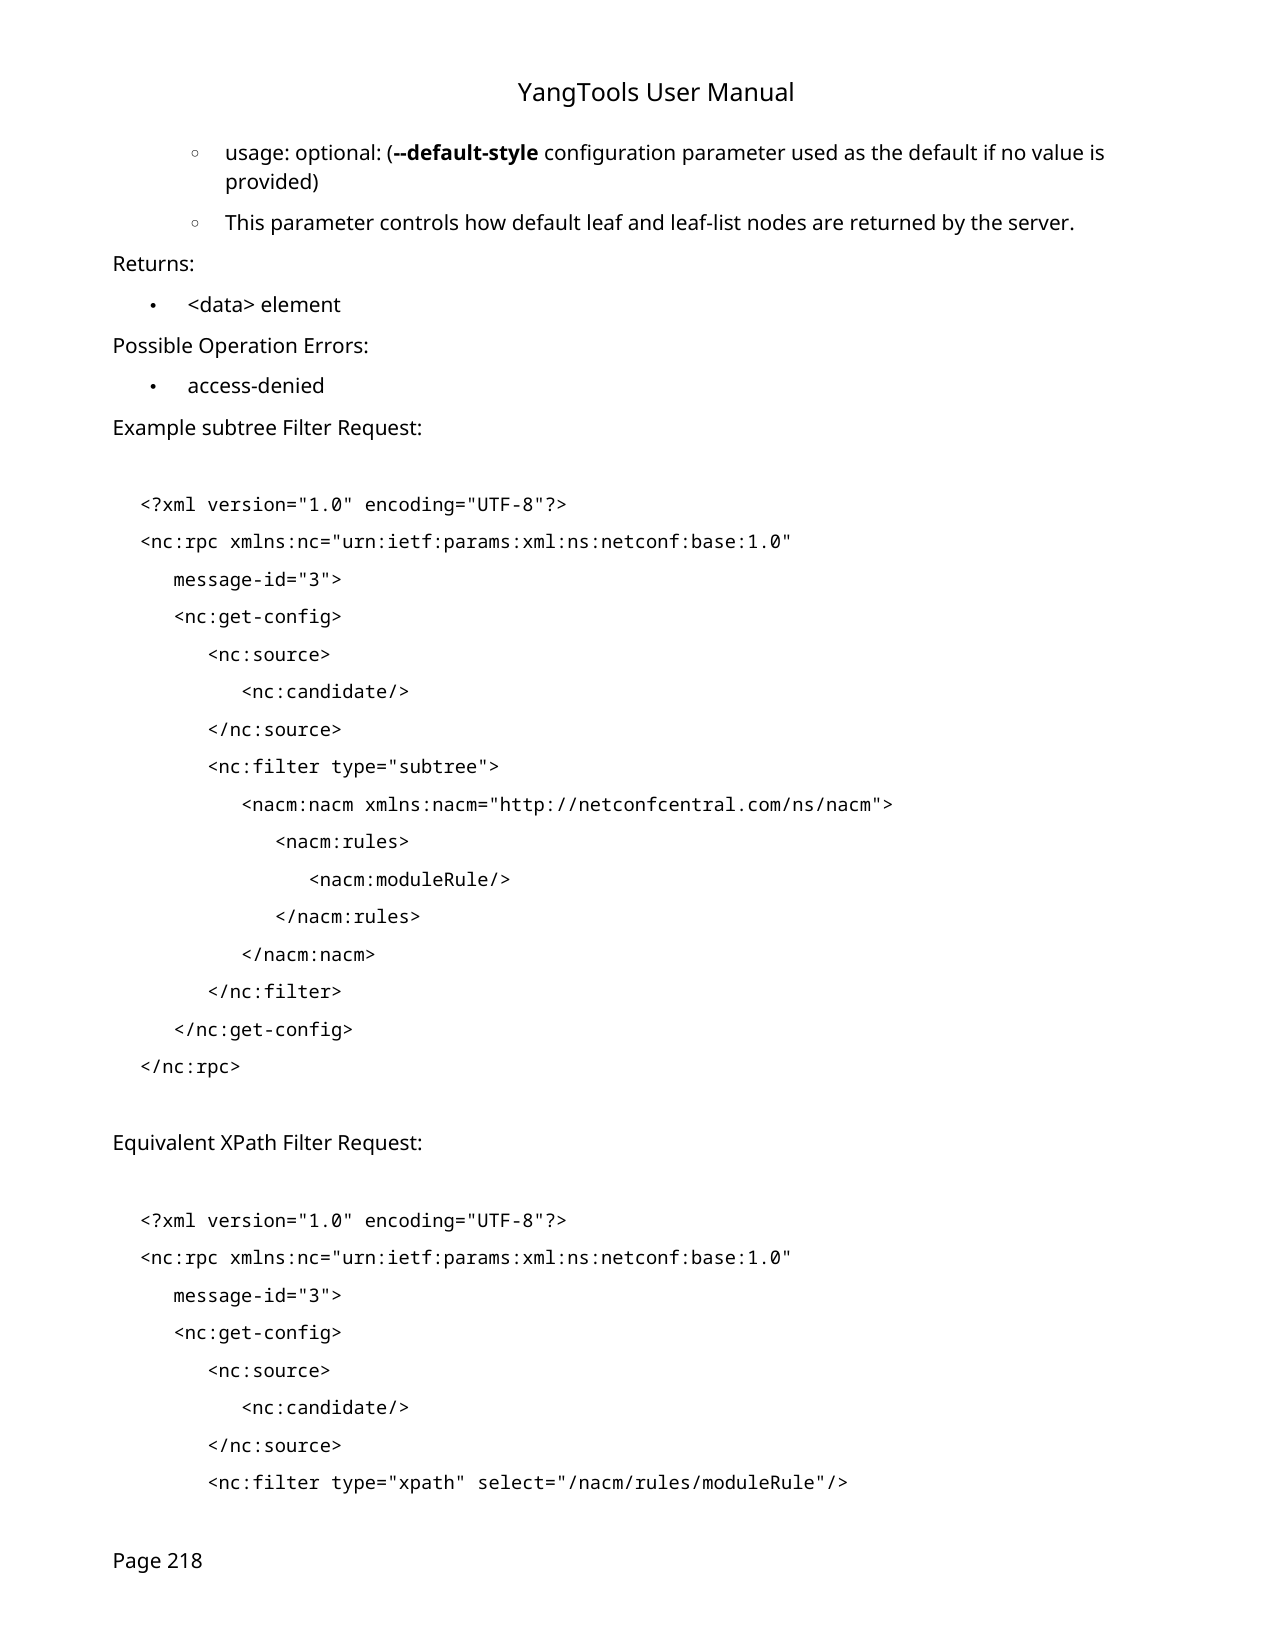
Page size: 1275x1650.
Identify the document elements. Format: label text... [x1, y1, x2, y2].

text <nc:candidate/> [139, 678, 1200, 704]
list This parameter controls how default leaf and leaf-list nodes are returned by the server. [187, 208, 1200, 236]
text Example subtree Filter Request: [112, 413, 1200, 441]
text <?xml version="1.0" encoding="UTF-8"?> [139, 1207, 1200, 1232]
list <data> element [150, 290, 1200, 318]
text </nacm:rules> [139, 903, 1200, 929]
text <nc:source> [139, 1357, 1200, 1382]
text </nc:rpc> [139, 1053, 1200, 1079]
list access-denied [150, 372, 1200, 400]
text </nacm:nacm> [139, 941, 1200, 967]
text <nc:rpc xmlns:nc="urn:ietf:params:xml:ns:netconf:base:1.0" [139, 528, 1200, 554]
text <nacm:moduleRule/> [139, 866, 1200, 892]
text Equivalent XPath Filter Request: [112, 1128, 1200, 1157]
text </nc:get-config> [139, 1016, 1200, 1042]
text <nc:source> [139, 641, 1200, 667]
text <nc:rpc xmlns:nc="urn:ietf:params:xml:ns:netconf:base:1.0" [139, 1244, 1200, 1270]
text </nc:source> [139, 716, 1200, 742]
text </nc:filter> [139, 978, 1200, 1004]
text Possible Operation Errors: [112, 331, 1200, 359]
text Returns: [112, 249, 1200, 277]
text <nacm:nacm xmlns:nacm="http://netconfcentral.com/ns/nacm"> [139, 791, 1200, 817]
text </nc:source> [139, 1432, 1200, 1457]
text <nc:candidate/> [139, 1394, 1200, 1420]
text <nc:get-config> [139, 1319, 1200, 1345]
text <nc:filter type="xpath" select="/nacm/rules/moduleRule"/> [139, 1469, 1200, 1495]
list usage: optional: (--default-style configuration parameter used as the default if no value is provided) [187, 138, 1200, 195]
text <?xml version="1.0" encoding="UTF-8"?> [139, 491, 1200, 517]
text message-id="3"> [139, 1282, 1200, 1307]
text <nacm:rules> [139, 828, 1200, 854]
text <nc:get-config> [139, 603, 1200, 629]
text <nc:filter type="subtree"> [139, 753, 1200, 779]
text message-id="3"> [139, 566, 1200, 592]
